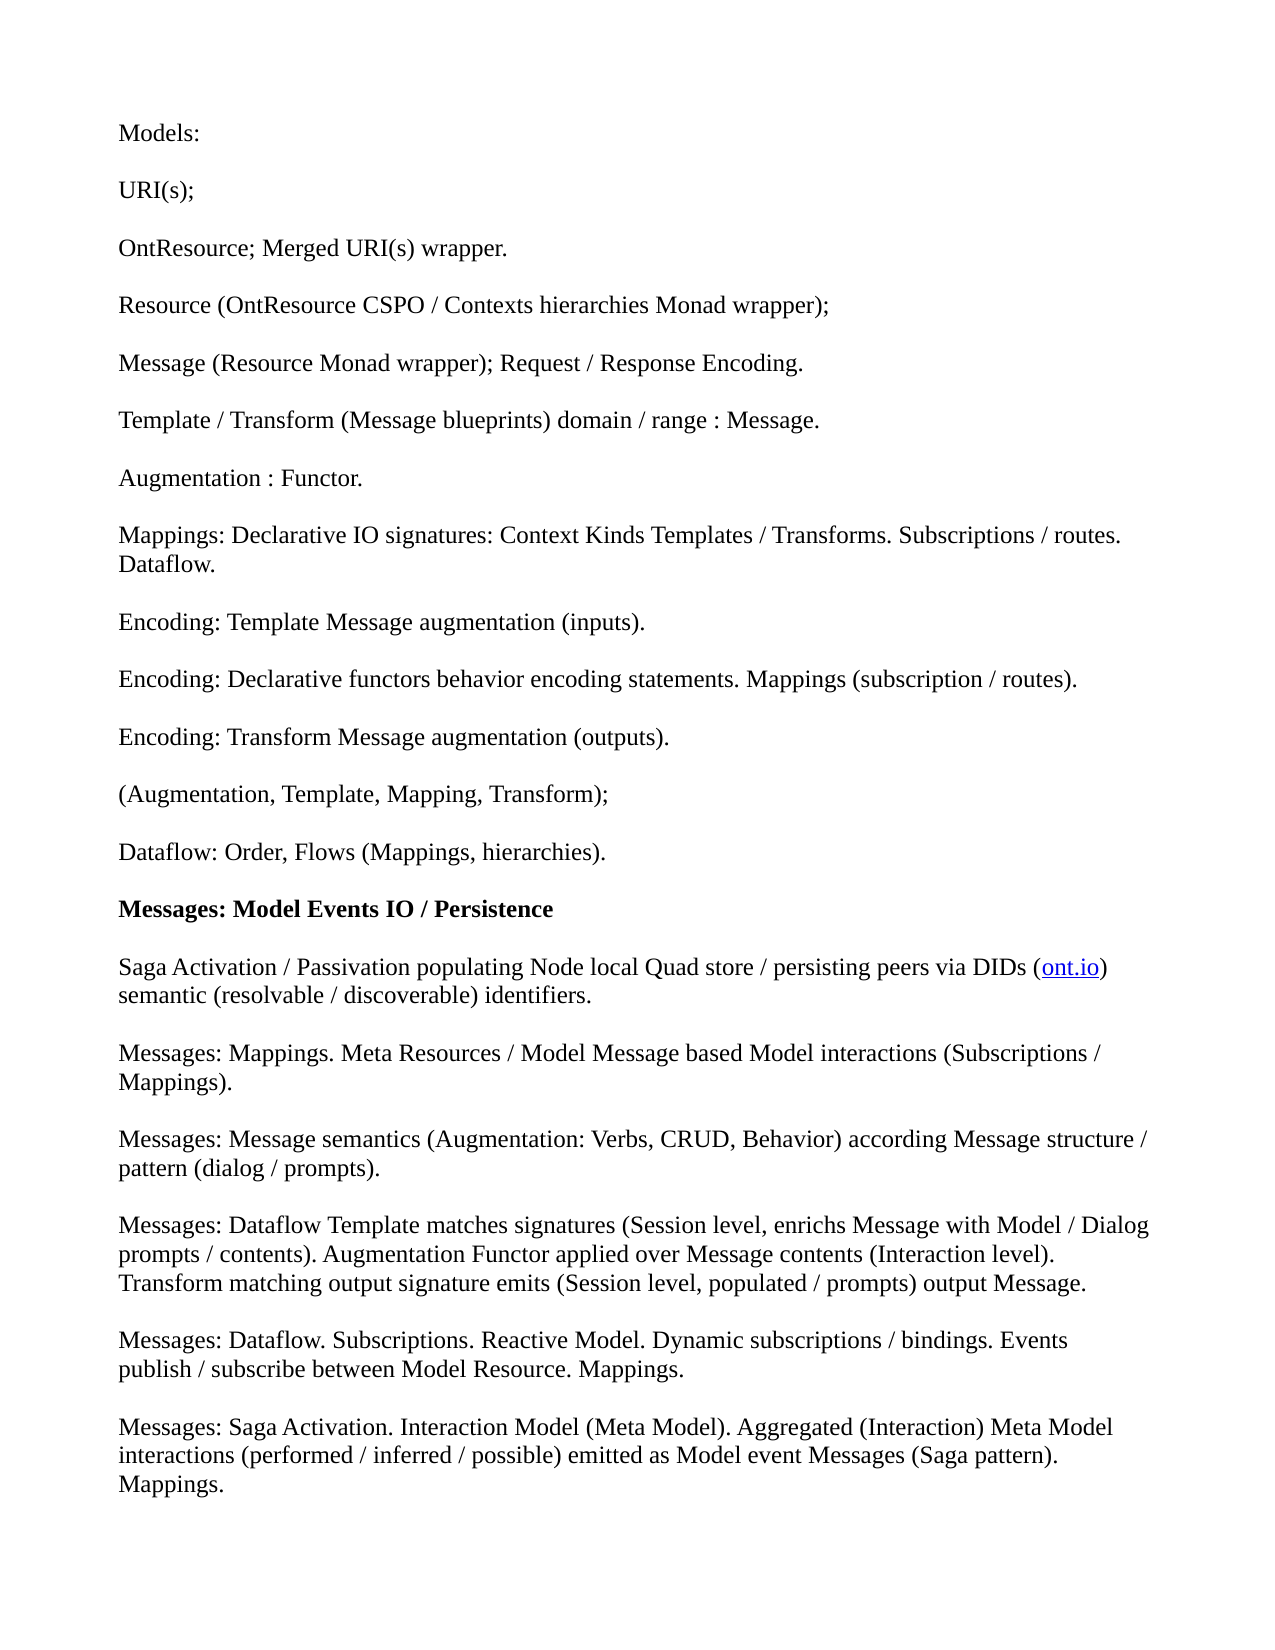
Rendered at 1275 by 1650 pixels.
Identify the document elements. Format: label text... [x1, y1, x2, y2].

text Resource (OntResource CSPO / Contexts hierarchies Monad wrapper); [118, 291, 1157, 319]
text Dataflow: Order, Flows (Mappings, hierarchies). [118, 837, 1157, 866]
text Messages: Dataflow Template matches signatures (Session level, enrichs Message with Model / Dialog prompts / contents). Augmentation Functor applied over Message contents (Interaction level). Transform matching output signature emits (Session level, populated / prompts) output Message. [118, 1211, 1157, 1297]
text Message (Resource Monad wrapper); Request / Response Encoding. [118, 348, 1157, 377]
text Messages: Model Events IO / Persistence [118, 894, 1157, 923]
text URI(s); [118, 176, 1157, 204]
text (Augmentation, Template, Mapping, Transform); [118, 779, 1157, 808]
text Encoding: Template Message augmentation (inputs). [118, 607, 1157, 636]
text Augmentation : Functor. [118, 463, 1157, 492]
text Messages: Message semantics (Augmentation: Verbs, CRUD, Behavior) according Message structure / pattern (dialog / prompts). [118, 1124, 1157, 1182]
text Encoding: Declarative functors behavior encoding statements. Mappings (subscription / routes). [118, 664, 1157, 693]
text OntResource; Merged URI(s) wrapper. [118, 233, 1157, 262]
text Encoding: Transform Message augmentation (outputs). [118, 722, 1157, 751]
text Models: [118, 118, 1157, 147]
text Template / Transform (Message blueprints) domain / range : Message. [118, 406, 1157, 434]
text Messages: Dataflow. Subscriptions. Reactive Model. Dynamic subscriptions / bindings. Events publish / subscribe between Model Resource. Mappings. [118, 1326, 1157, 1383]
text Messages: Mappings. Meta Resources / Model Message based Model interactions (Subscriptions / Mappings). [118, 1038, 1157, 1096]
text Messages: Saga Activation. Interaction Model (Meta Model). Aggregated (Interaction) Meta Model interactions (performed / inferred / possible) emitted as Model event Messages (Saga pattern). Mappings. [118, 1412, 1157, 1498]
text Saga Activation / Passivation populating Node local Quad store / persisting peers via DIDs (ont.io) semantic (resolvable / discoverable) identifiers. [118, 952, 1157, 1009]
text Mappings: Declarative IO signatures: Context Kinds Templates / Transforms. Subscriptions / routes. Dataflow. [118, 521, 1157, 578]
